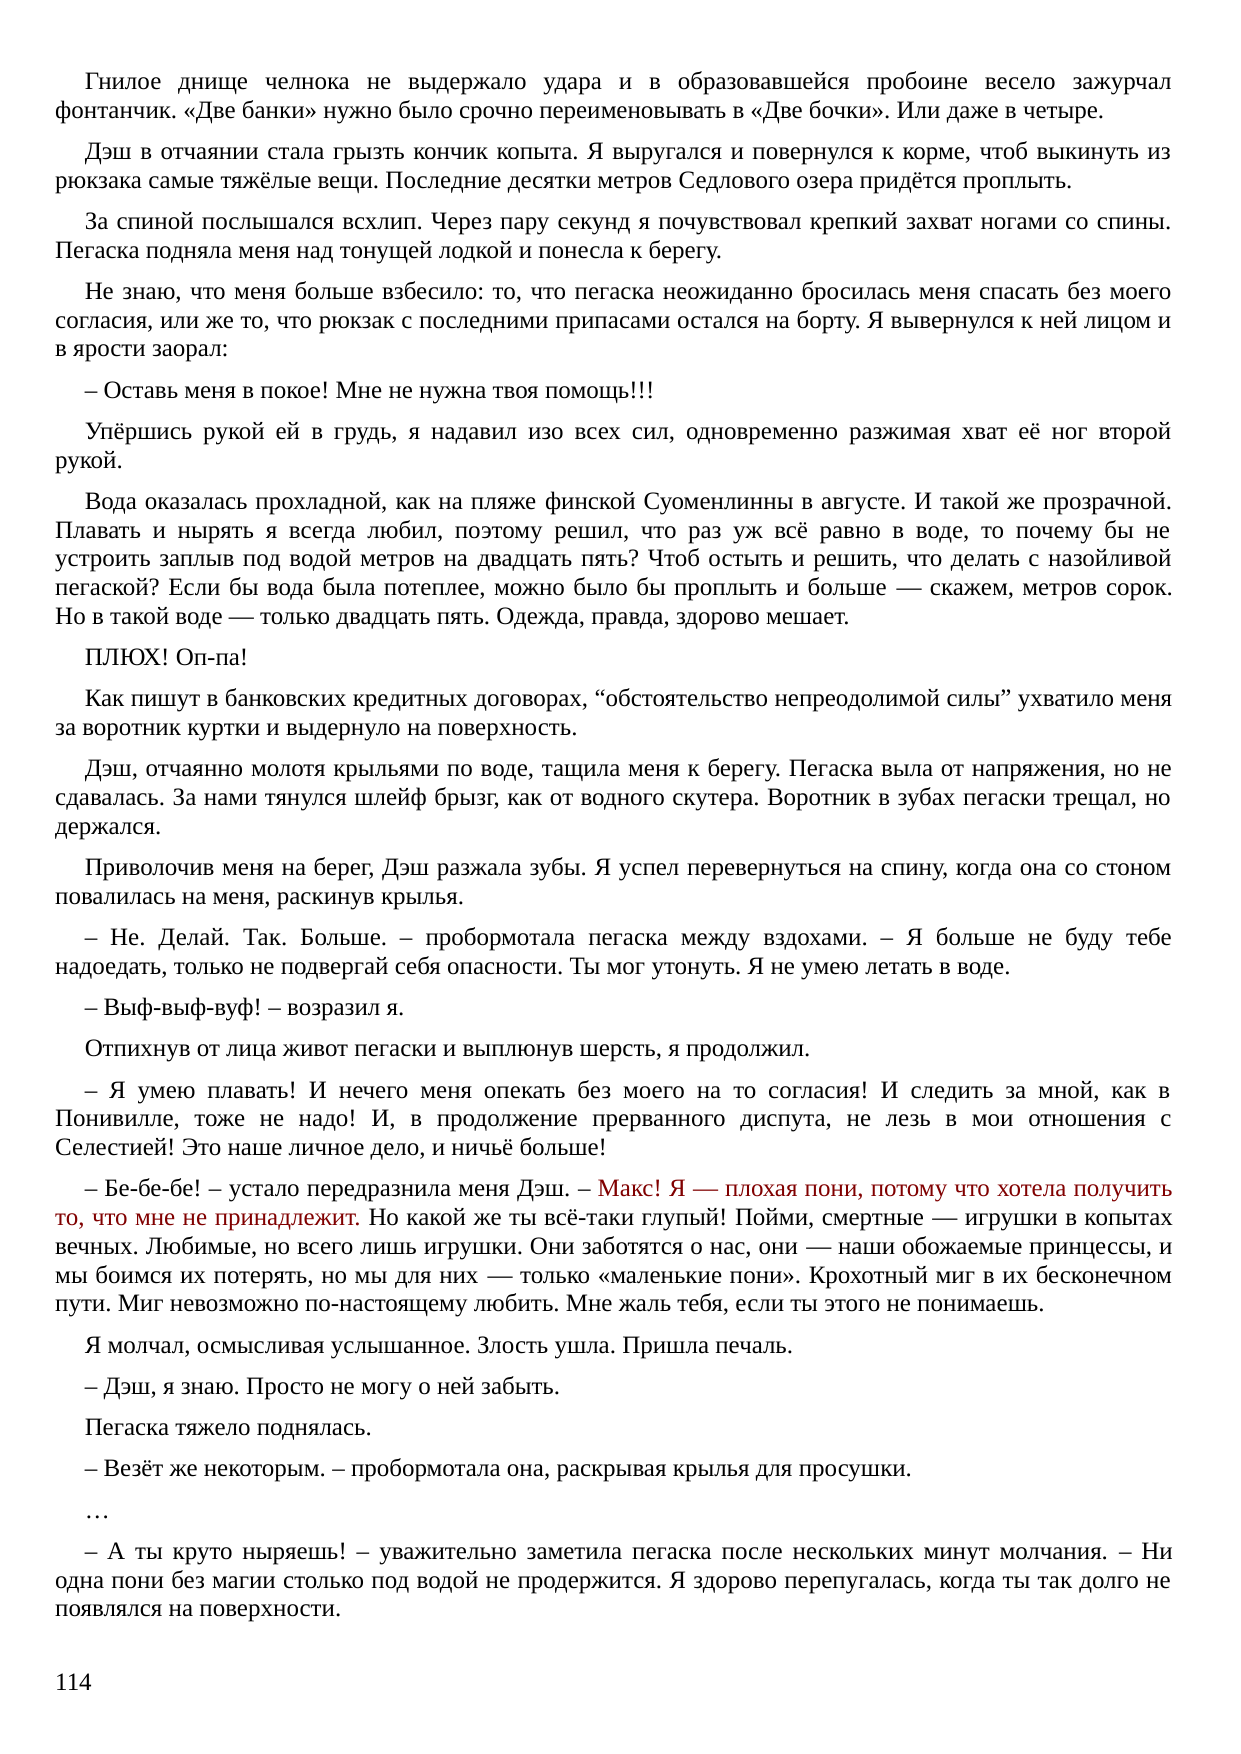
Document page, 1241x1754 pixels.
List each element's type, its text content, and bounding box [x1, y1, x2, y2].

text ПЛЮХ! Оп-па! [55, 642, 1173, 671]
text Упёршись рукой ей в грудь, я надавил изо всех сил, одновременно разжимая хват её ног второй рукой. [55, 416, 1173, 473]
text Дэш, отчаянно молотя крыльями по воде, тащила меня к берегу. Пегаска выла от напряжения, но не сдавалась. За нами тянулся шлейф брызг, как от водного скутера. Воротник в зубах пегаски трещал, но держался. [55, 753, 1173, 840]
text Не знаю, что меня больше взбесило: то, что пегаска неожиданно бросилась меня спасать без моего согласия, или же то, что рюкзак с последними припасами остался на борту. Я вывернулся к ней лицом и в ярости заорал: [55, 276, 1173, 362]
text – Я умею плавать! И нечего меня опекать без моего на то согласия! И следить за мной, как в Понивилле, тоже не надо! И, в продолжение прерванного диспута, не лезь в мои отношения с Селестией! Это наше личное дело, и ничьё больше! [55, 1075, 1173, 1161]
text – Выф-выф-вуф! – возразил я. [55, 992, 1173, 1021]
text Пегаска тяжело поднялась. [55, 1412, 1173, 1441]
text – Дэш, я знаю. Просто не могу о ней забыть. [55, 1371, 1173, 1400]
text – Оставь меня в покое! Мне не нужна твоя помощь!!! [55, 375, 1173, 403]
text Дэш в отчаянии стала грызть кончик копыта. Я выругался и повернулся к корме, чтоб выкинуть из рюкзака самые тяжёлые вещи. Последние десятки метров Седлового озера придётся проплыть. [55, 136, 1173, 193]
text Гнилое днище челнока не выдержало удара и в образовавшейся пробоине весело зажурчал фонтанчик. «Две банки» нужно было срочно переименовывать в «Две бочки». Или даже в четыре. [55, 66, 1173, 123]
text Я молчал, осмысливая услышанное. Злость ушла. Пришла печаль. [55, 1330, 1173, 1358]
text Вода оказалась прохладной, как на пляже финской Суоменлинны в августе. И такой же прозрачной. Плавать и нырять я всегда любил, поэтому решил, что раз уж всё равно в воде, то почему бы не устроить заплыв под водой метров на двадцать пять? Чтоб остыть и решить, что делать с назойливой пегаской? Если бы вода была потеплее, можно было бы проплыть и больше — скажем, метров сорок. Но в такой воде — только двадцать пять. Одежда, правда, здорово мешает. [55, 486, 1173, 630]
text – Везёт же некоторым. – пробормотала она, раскрывая крылья для просушки. [55, 1453, 1173, 1482]
text За спиной послышался всхлип. Через пару секунд я почувствовал крепкий захват ногами со спины. Пегаска подняла меня над тонущей лодкой и понесла к берегу. [55, 206, 1173, 263]
text – А ты круто ныряешь! – уважительно заметила пегаска после нескольких минут молчания. – Ни одна пони без магии столько под водой не продержится. Я здорово перепугалась, когда ты так долго не появлялся на поверхности. [55, 1536, 1173, 1622]
text – Не. Делай. Так. Больше. – пробормотала пегаска между вздохами. – Я больше не буду тебе надоедать, только не подвергай себя опасности. Ты мог утонуть. Я не умею летать в воде. [55, 922, 1173, 980]
text Отпихнув от лица живот пегаски и выплюнув шерсть, я продолжил. [55, 1033, 1173, 1062]
text Как пишут в банковских кредитных договорах, “обстоятельство непреодолимой силы” ухватило меня за воротник куртки и выдернуло на поверхность. [55, 683, 1173, 741]
text … [55, 1495, 1173, 1523]
text – Бе-бе-бе! – устало передразнила меня Дэш. – Макс! Я — плохая пони, потому что хотела получить то, что мне не принадлежит. Но какой же ты всё-таки глупый! Пойми, смертные — игрушки в копытах вечных. Любимые, но всего лишь игрушки. Они заботятся о нас, они — наши обожаемые принцессы, и мы боимся их потерять, но мы для них — только «маленькие пони». Крохотный миг в их бесконечном пути. Миг невозможно по-настоящему любить. Мне жаль тебя, если ты этого не понимаешь. [55, 1173, 1173, 1317]
text Приволочив меня на берег, Дэш разжала зубы. Я успел перевернуться на спину, когда она со стоном повалилась на меня, раскинув крылья. [55, 852, 1173, 910]
